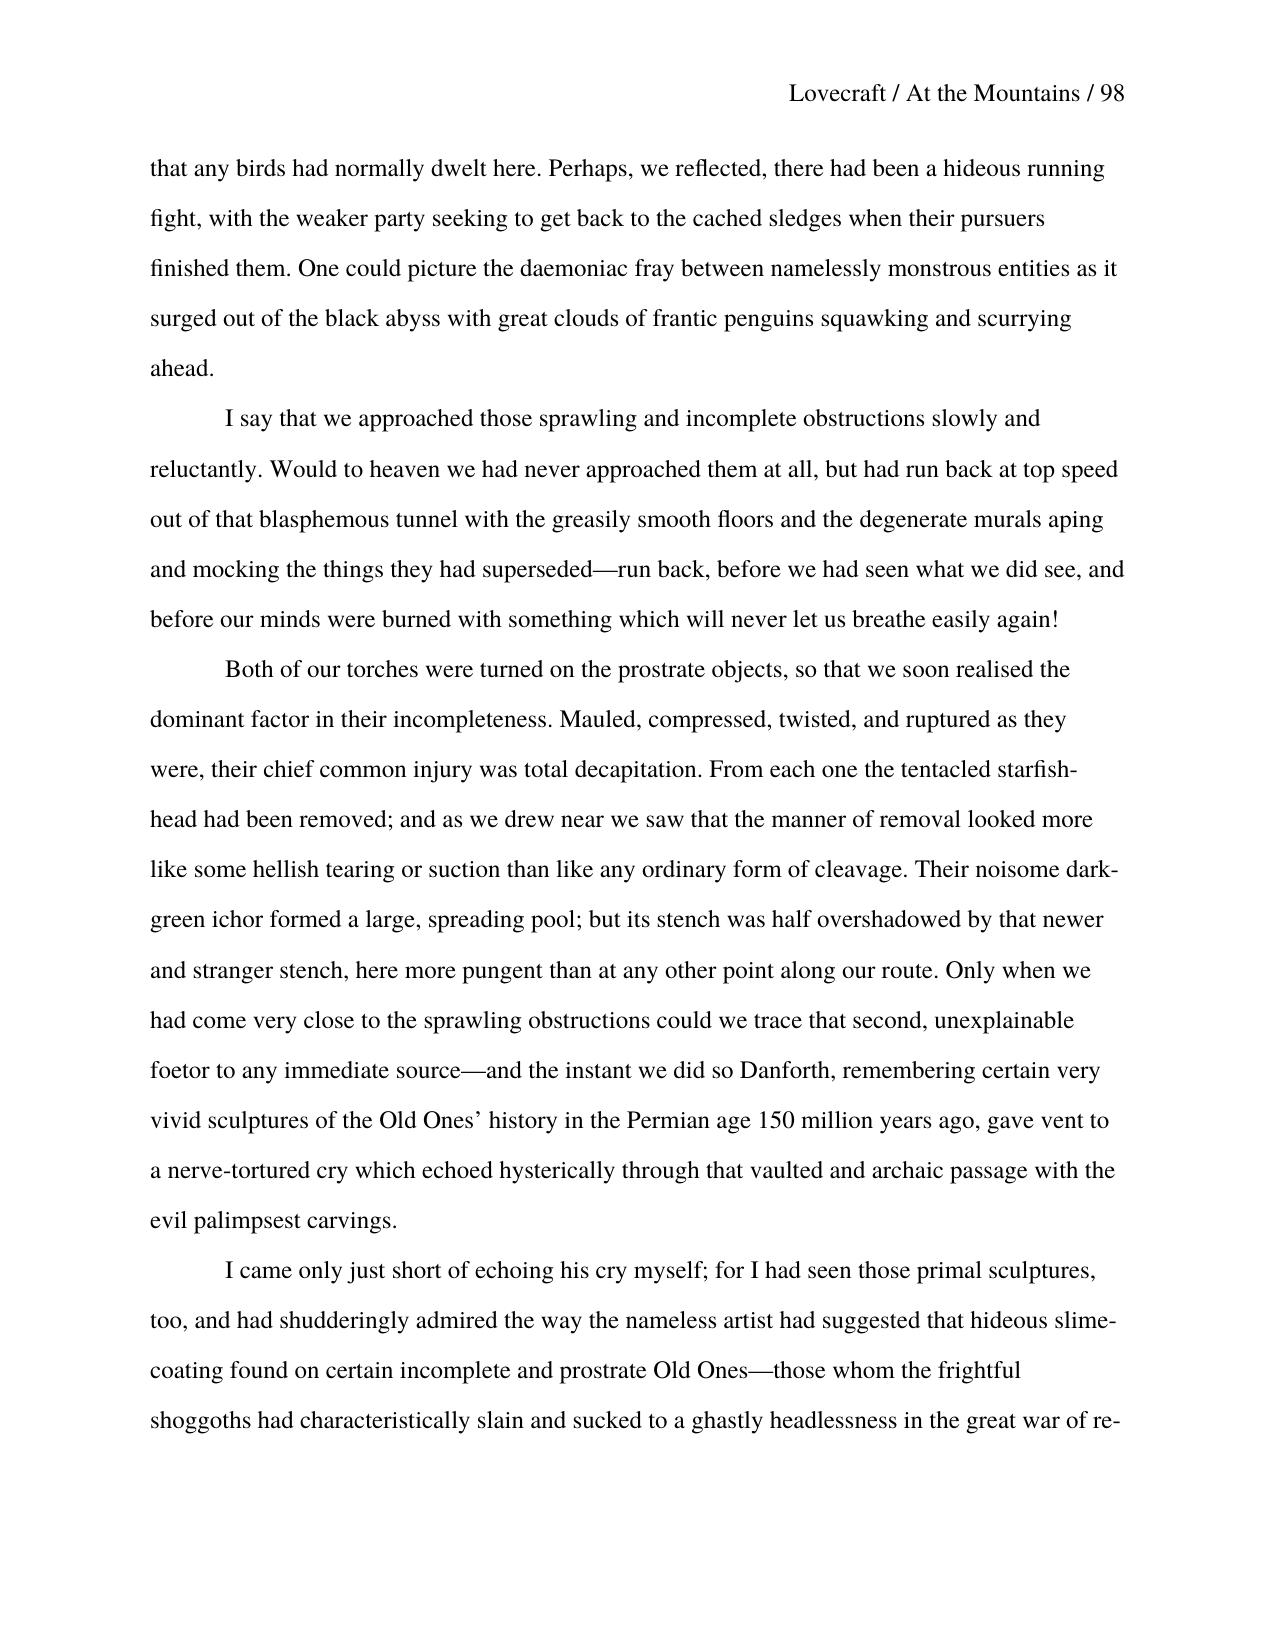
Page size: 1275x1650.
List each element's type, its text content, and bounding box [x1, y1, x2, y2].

text Both of our torches were turned on the prostrate objects, so that we soon realised the dominant factor in their incompleteness. Mauled, compressed, twisted, and ruptured as they were, their chief common injury was total decapitation. From each one the tentacled starfish-head had been removed; and as we drew near we saw that the manner of removal looked more like some hellish tearing or suction than like any ordinary form of cleavage. Their noisome dark-green ichor formed a large, spreading pool; but its stench was half overshadowed by that newer and stranger stench, here more pungent than at any other point along our route. Only when we had come very close to the sprawling obstructions could we trace that second, unexplainable foetor to any immediate source—and the instant we did so Danforth, remembering certain very vivid sculptures of the Old Ones’ history in the Permian age 150 million years ago, gave vent to a nerve-tortured cry which echoed hysterically through that vaulted and archaic passage with the evil palimpsest carvings. [150, 651, 1125, 1236]
text that any birds had normally dwelt here. Perhaps, we reflected, there had been a hideous running fight, with the weaker party seeking to get back to the cached sledges when their pursuers finished them. One could picture the daemoniac fray between namelessly monstrous entities as it surged out of the black abyss with great clouds of frantic penguins squawking and scurrying ahead. [150, 150, 1125, 384]
text I came only just short of echoing his cry myself; for I had seen those primal sculptures, too, and had shudderingly admired the way the nameless artist had suggested that hideous slime-coating found on certain incomplete and prostrate Old Ones—those whom the frightful shoggoths had characteristically slain and sucked to a ghastly headlessness in the great war of re- [150, 1252, 1125, 1436]
text I say that we approached those sprawling and incomplete obstructions slowly and reluctantly. Would to heaven we had never approached them at all, but had run back at top speed out of that blasphemous tunnel with the greasily smooth floors and the degenerate murals aping and mocking the things they had superseded—run back, before we had seen what we did see, and before our minds were burned with something which will never let us breathe easily again! [150, 401, 1125, 634]
